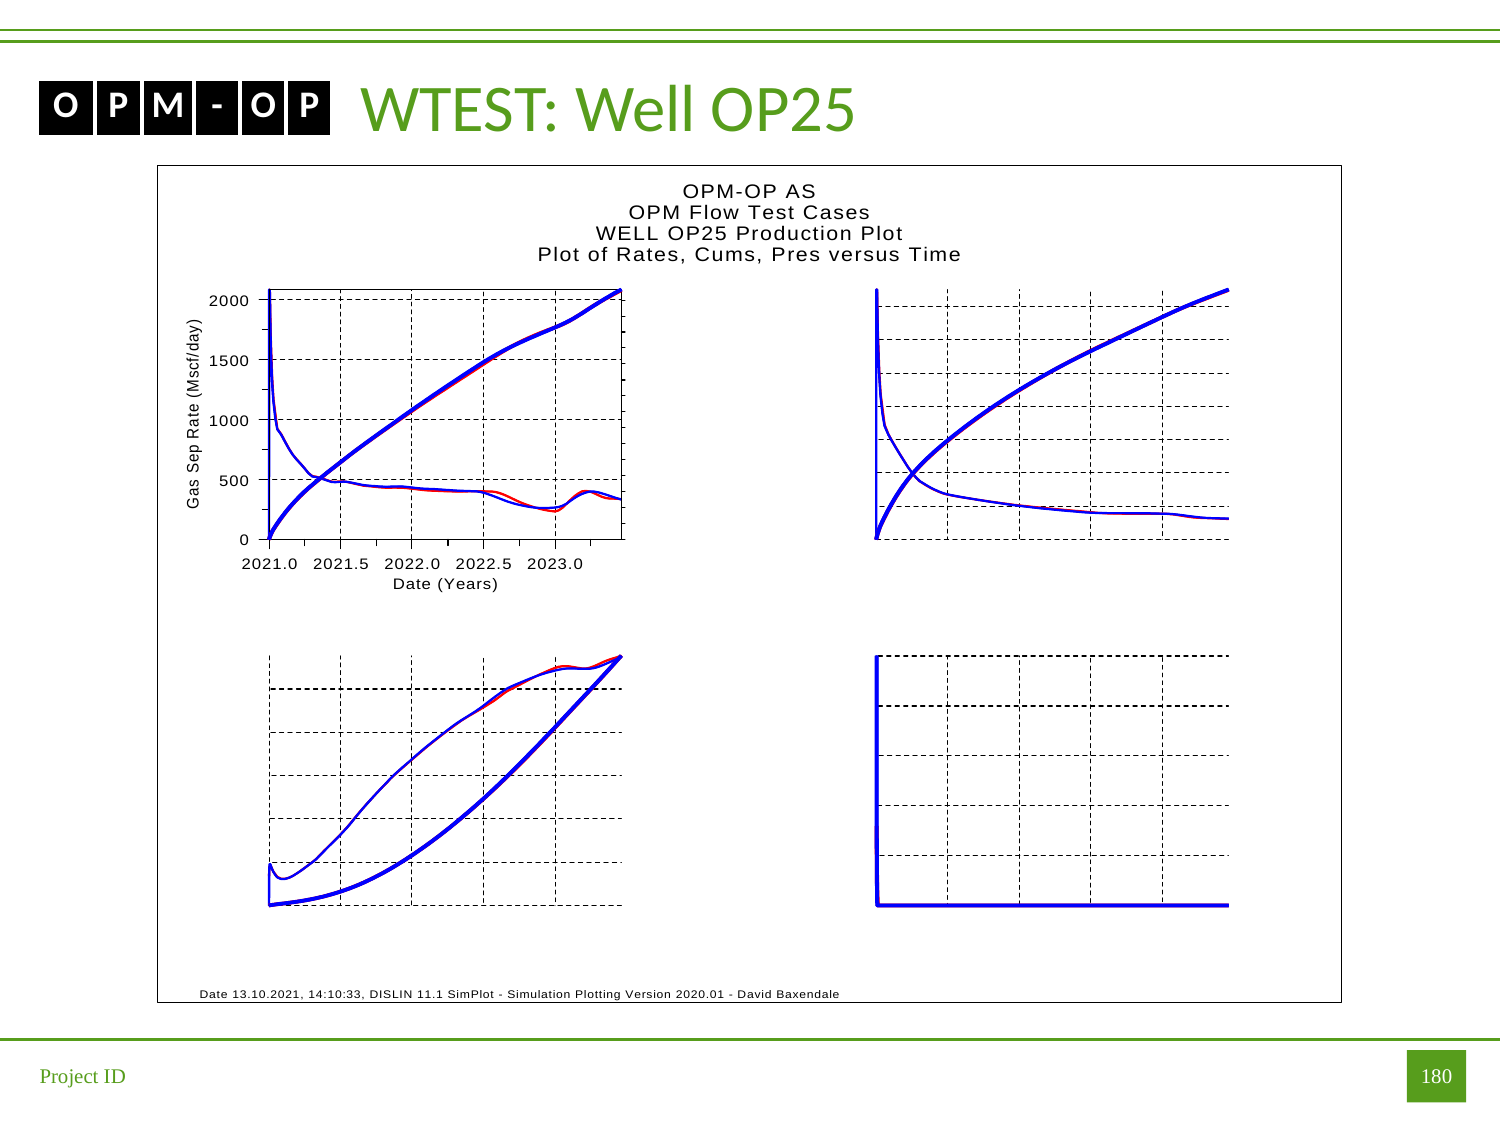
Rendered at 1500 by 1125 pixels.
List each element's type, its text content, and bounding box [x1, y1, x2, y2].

picture [157, 165, 1343, 1004]
title WTEST: well OP25 [360, 77, 1425, 153]
